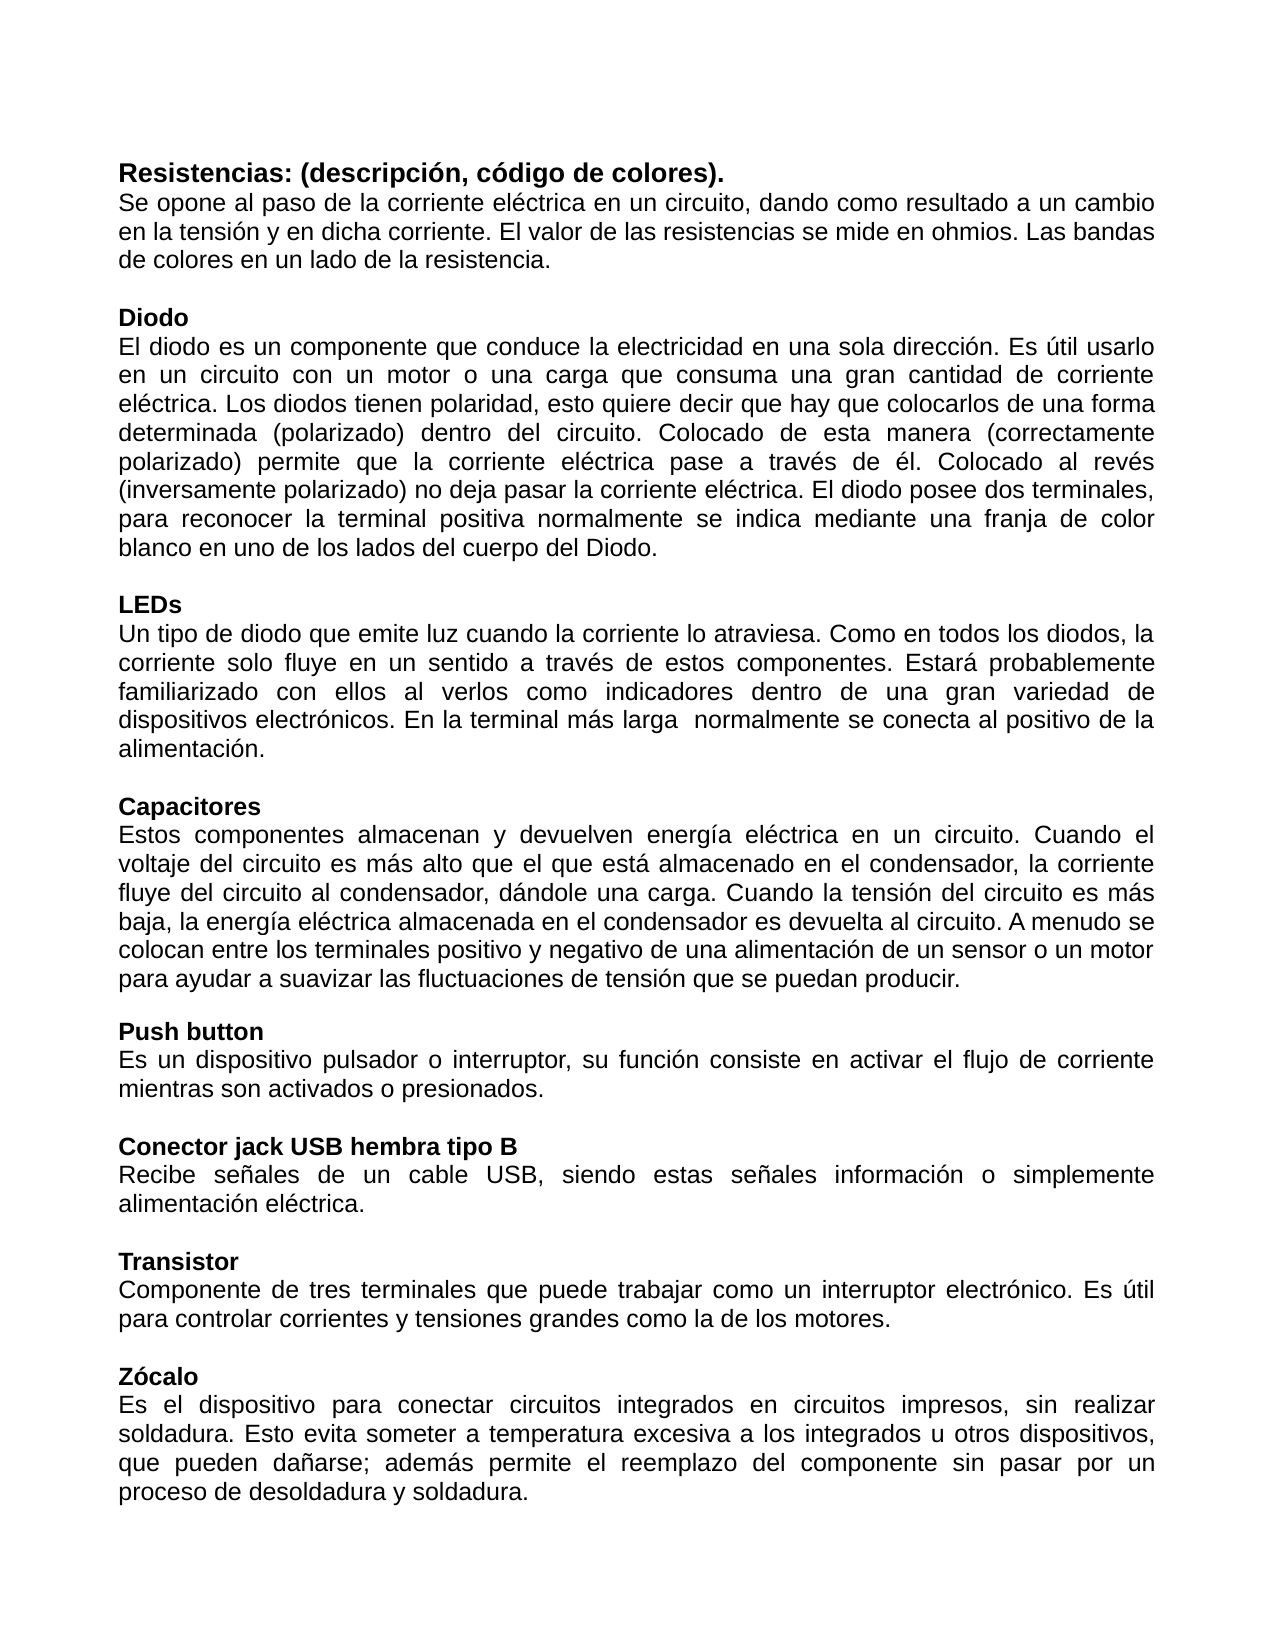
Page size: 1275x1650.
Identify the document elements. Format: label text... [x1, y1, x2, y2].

text Diodo [118, 303, 1157, 332]
text LEDs [118, 590, 1157, 619]
text Un tipo de diodo que emite luz cuando la corriente lo atraviesa. Como en todos los diodos, la corriente solo fluye en un sentido a través de estos componentes. Estará probablemente familiarizado con ellos al verlos como indicadores dentro de una gran variedad de dispositivos electrónicos. En la terminal más larga normalmente se conecta al positivo de la alimentación. [118, 619, 1157, 763]
text Zócalo [118, 1362, 1157, 1391]
text Es el dispositivo para conectar circuitos integrados en circuitos impresos, sin realizar soldadura. Esto evita someter a temperatura excesiva a los integrados u otros dispositivos, que pueden dañarse; además permite el reemplazo del componente sin pasar por un proceso de desoldadura y soldadura. [118, 1391, 1157, 1506]
text Capacitores [118, 792, 1157, 820]
text Transistor [118, 1247, 1157, 1276]
text Resistencias: (descripción, código de colores). [118, 157, 1157, 188]
text Recibe señales de un cable USB, siendo estas señales información o simplemente alimentación eléctrica. [118, 1161, 1157, 1218]
text Es un dispositivo pulsador o interruptor, su función consiste en activar el flujo de corriente mientras son activados o presionados. [118, 1046, 1157, 1103]
text Estos componentes almacenan y devuelven energía eléctrica en un circuito. Cuando el voltaje del circuito es más alto que el que está almacenado en el condensador, la corriente fluye del circuito al condensador, dándole una carga. Cuando la tensión del circuito es más baja, la energía eléctrica almacenada en el condensador es devuelta al circuito. A menudo se colocan entre los terminales positivo y negativo de una alimentación de un sensor o un motor para ayudar a suavizar las fluctuaciones de tensión que se puedan producir. [118, 820, 1157, 993]
text Componente de tres terminales que puede trabajar como un interruptor electrónico. Es útil para controlar corrientes y tensiones grandes como la de los motores. [118, 1276, 1157, 1333]
text El diodo es un componente que conduce la electricidad en una sola dirección. Es útil usarlo en un circuito con un motor o una carga que consuma una gran cantidad de corriente eléctrica. Los diodos tienen polaridad, esto quiere decir que hay que colocarlos de una forma determinada (polarizado) dentro del circuito. Colocado de esta manera (correctamente polarizado) permite que la corriente eléctrica pase a través de él. Colocado al revés (inversamente polarizado) no deja pasar la corriente eléctrica. El diodo posee dos terminales, para reconocer la terminal positiva normalmente se indica mediante una franja de color blanco en uno de los lados del cuerpo del Diodo. [118, 332, 1157, 562]
text Conector jack USB hembra tipo B [118, 1132, 1157, 1161]
text Se opone al paso de la corriente eléctrica en un circuito, dando como resultado a un cambio en la tensión y en dicha corriente. El valor de las resistencias se mide en ohmios. Las bandas de colores en un lado de la resistencia. [118, 188, 1157, 274]
text Push button [118, 1017, 1157, 1046]
